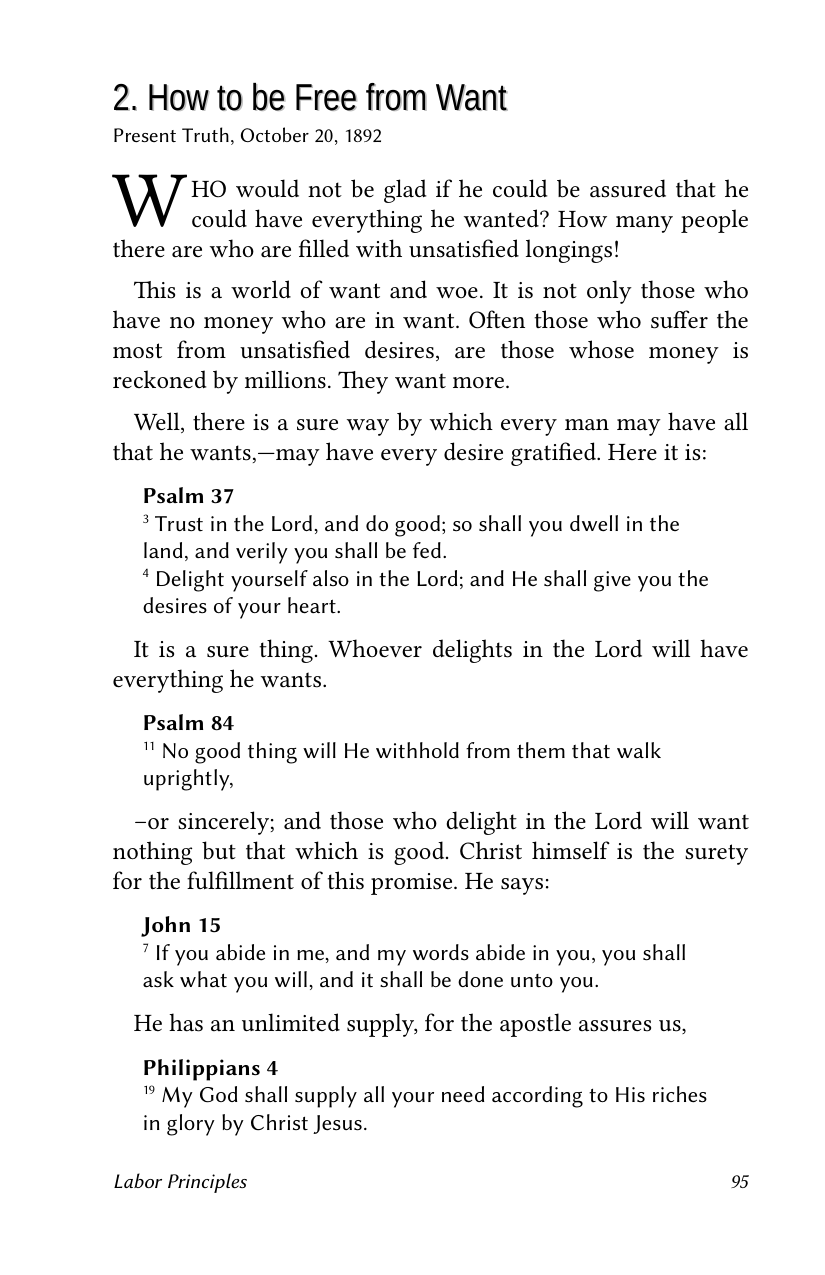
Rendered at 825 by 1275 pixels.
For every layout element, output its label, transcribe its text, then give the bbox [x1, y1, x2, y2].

text 7 If you abide in me, and my words abide in you, you shall ask what you will, and it shall be done unto you. [142, 940, 720, 993]
title How to be Free from Want [112, 75, 750, 118]
text He has an unlimited supply, for the apostle assures us, [112, 1009, 750, 1038]
text 4 Delight yourself also in the Lord; and He shall give you the desires of your heart. [142, 565, 720, 619]
text It is a sure thing. Whoever delights in the Lord will have everything he wants. [112, 635, 750, 694]
text 11 No good thing will He withhold from them that walk uprightly, [142, 738, 720, 791]
text Psalm 37 [142, 483, 750, 509]
text Well, there is a sure way by which every man may have all that he wants,—may have every desire gratified. Here it is: [112, 408, 750, 467]
text Present Truth, October 20, 1892 [112, 124, 750, 148]
text –or sincerely; and those who delight in the Lord will want nothing but that which is good. Christ himself is the surety for the fulfillment of this promise. He says: [112, 807, 750, 896]
text This is a world of want and woe. It is not only those who have no money who are in want. Often those who suffer the most from unsatisfied desires, are those whose money is reckoned by millions. They want more. [112, 277, 750, 395]
text Philippians 4 [142, 1054, 750, 1081]
text 19 My God shall supply all your need according to His riches in glory by Christ Jesus. [142, 1082, 720, 1136]
text Psalm 84 [142, 710, 750, 736]
text WHO would not be glad if he could be assured that he could have everything he wanted? How many people there are who are filled with unsatisfied longings! [112, 175, 750, 263]
text John 15 [142, 912, 750, 938]
text 3 Trust in the Lord, and do good; so shall you dwell in the land, and verily you shall be fed. [142, 511, 720, 564]
